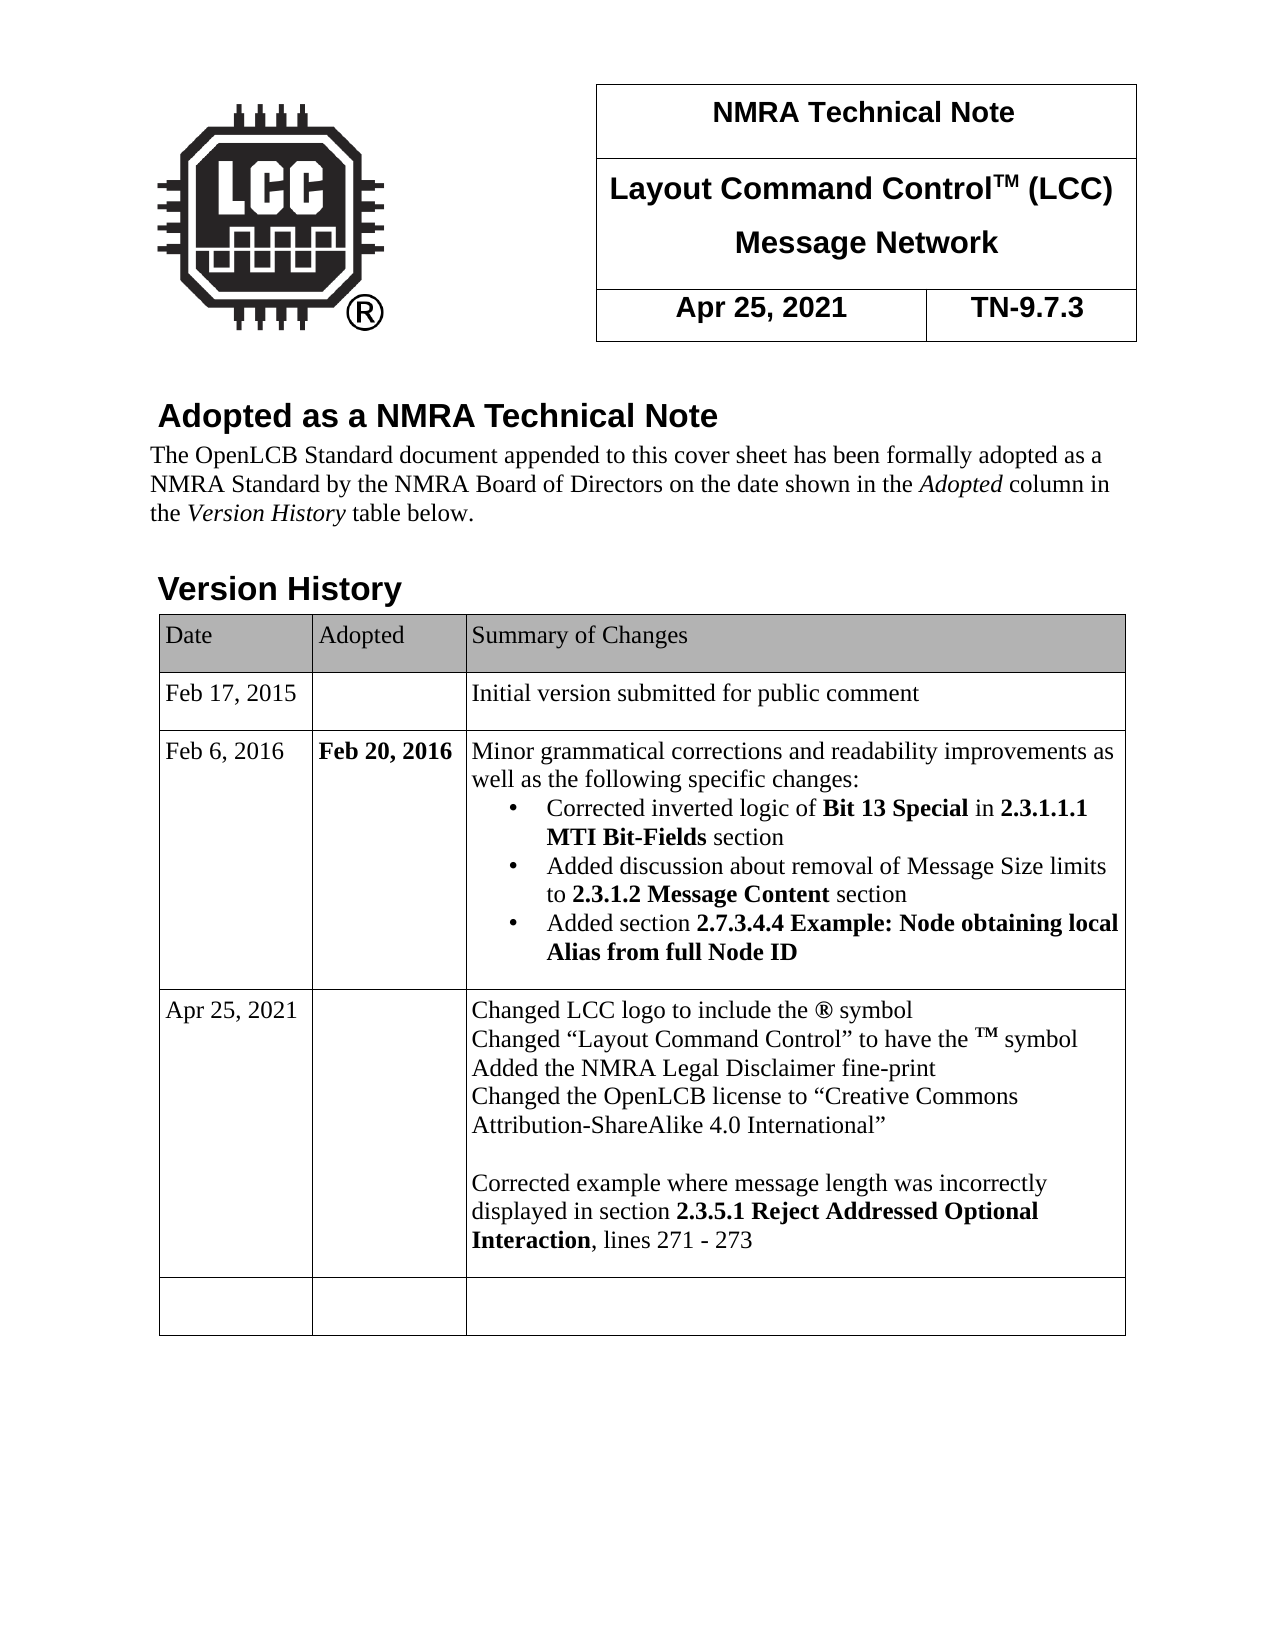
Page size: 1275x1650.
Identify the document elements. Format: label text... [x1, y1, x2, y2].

table_cell Feb 20, 2016 [313, 731, 466, 989]
table_cell Changed LCC logo to include the ® symbol Changed “Layout Command Control” to have the TM symbol Added the NMRA Legal Disclaimer fine-print Changed the OpenLCB license to “Creative Commons Attribution-ShareAlike 4.0 International” Corrected example where message length was incorrectly displayed in section 2.3.5.1 Reject Addressed Optional Interaction, lines 271 - 273 [467, 990, 1125, 1277]
subtitle Adopted as a NMRA Technical Note [112, 396, 1125, 434]
table_cell Minor grammatical corrections and readability improvements as well as the following specific changes: Corrected inverted logic of Bit 13 Special in 2.3.1.1.1 MTI Bit-Fields section Added discussion about removal of Message Size limits to 2.3.1.2 Message Content section Added section 2.7.3.4.4 Example: Node obtaining local Alias from full Node ID [467, 731, 1125, 989]
table_cell Apr 25, 2021 [160, 990, 312, 1277]
table_cell [467, 1278, 1125, 1335]
table_cell [313, 990, 466, 1277]
picture [138, 85, 405, 347]
table_header Adopted [313, 615, 466, 672]
table_cell [313, 673, 466, 730]
table_header Summary of Changes [467, 615, 1125, 672]
subtitle Version History [112, 569, 1125, 608]
table_header Date [160, 615, 312, 672]
table_cell Initial version submitted for public comment [467, 673, 1125, 730]
table_cell Feb 6, 2016 [160, 731, 312, 989]
table_cell [160, 1278, 312, 1335]
text The OpenLCB Standard document appended to this cover sheet has been formally adopted as a NMRA Standard by the NMRA Board of Directors on the date shown in the Adopted column in the Version History table below. [150, 440, 1125, 527]
table_cell [313, 1278, 466, 1335]
table_cell Feb 17, 2015 [160, 673, 312, 730]
